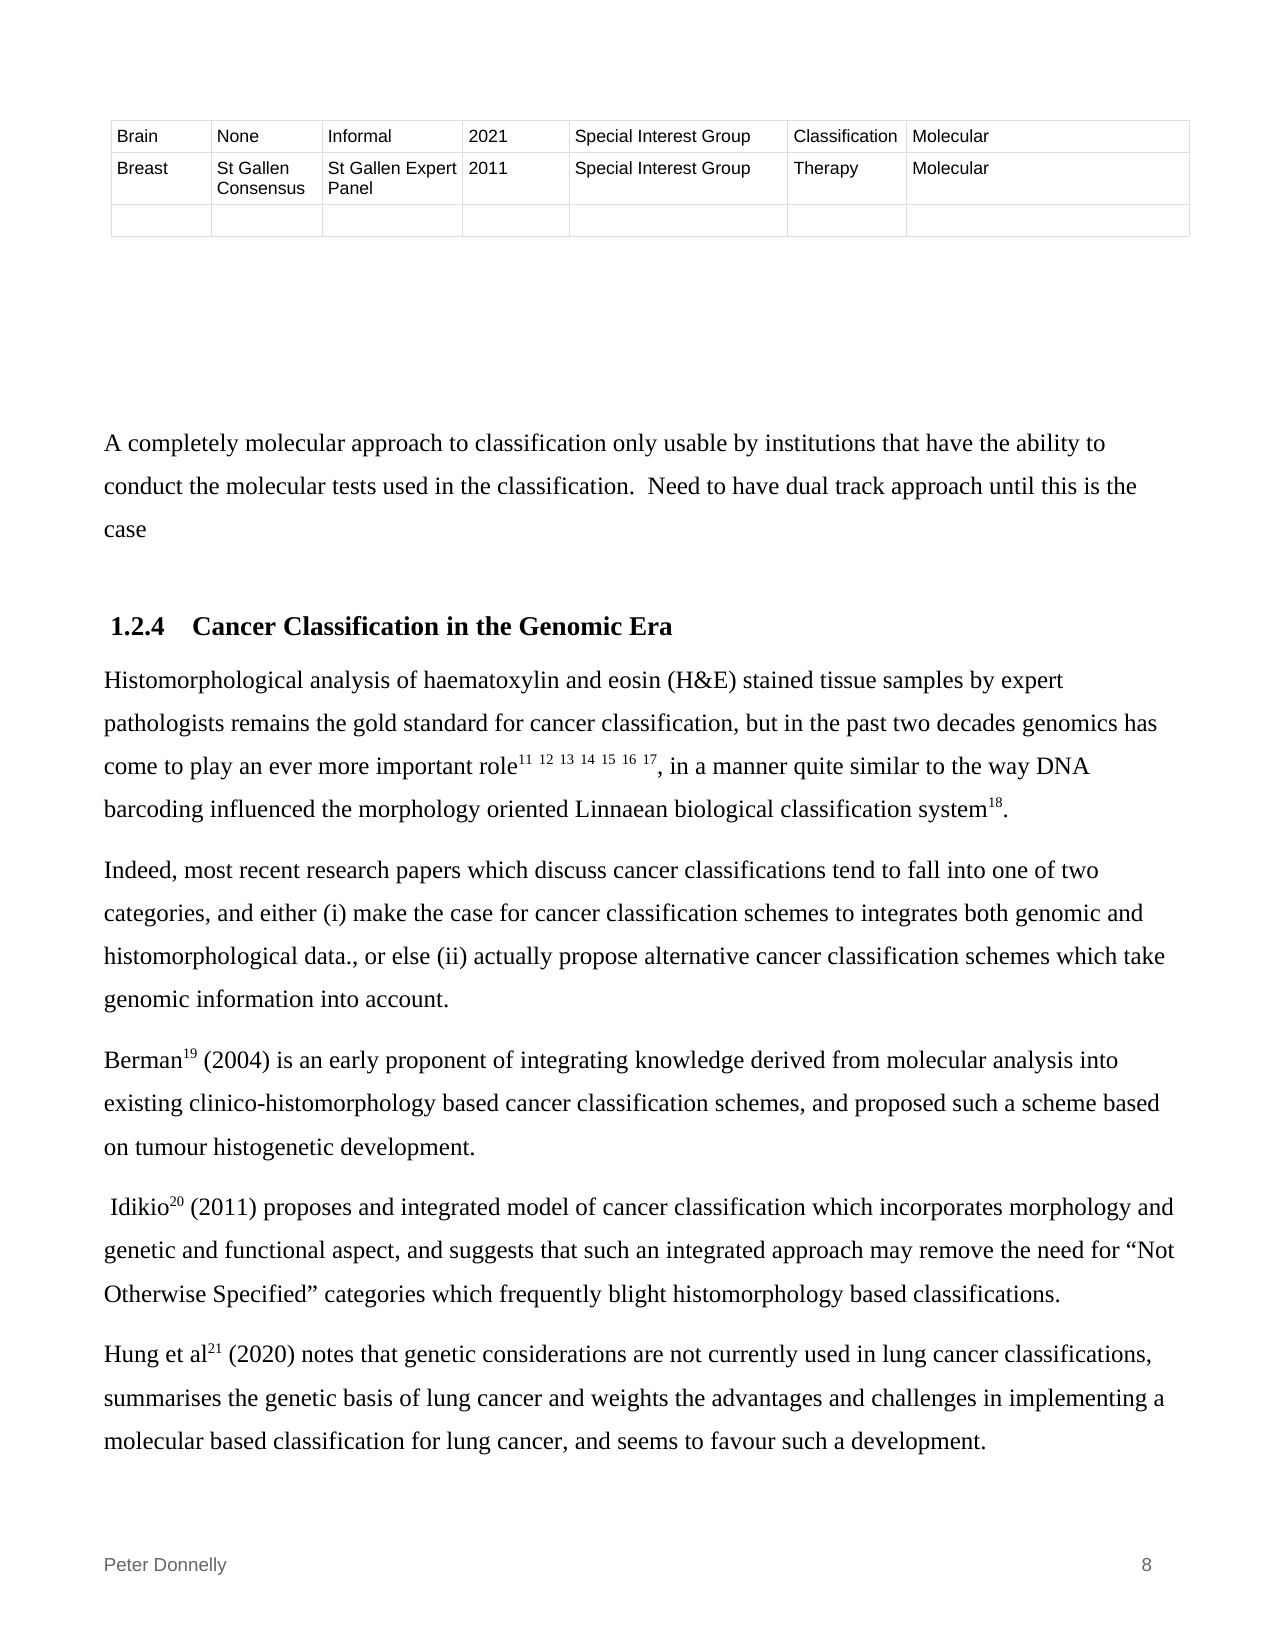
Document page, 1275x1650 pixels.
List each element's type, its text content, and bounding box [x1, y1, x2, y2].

table_cell 2021 [463, 121, 569, 152]
table_cell St Gallen Expert Panel [323, 153, 462, 204]
table_cell [788, 205, 906, 236]
table_cell [907, 205, 1189, 236]
table_cell Breast [112, 153, 211, 204]
table_cell [570, 205, 787, 236]
table_cell Molecular [907, 121, 1189, 152]
table_cell [323, 205, 462, 236]
table_cell None [212, 121, 322, 152]
text Idikio (2011) proposes and integrated model of cancer classification which incorporates morphology and genetic and functional aspect, and suggests that such an integrated approach may remove the need for “Not Otherwise Specified” categories which frequently blight histomorphology based classifications. [103, 1192, 1181, 1307]
table_cell [212, 205, 322, 236]
table_cell 2011 [463, 153, 569, 204]
table_cell St Gallen Consensus [212, 153, 322, 204]
text Hung et al (2020) notes that genetic considerations are not currently used in lung cancer classifications, summarises the genetic basis of lung cancer and weights the advantages and challenges in implementing a molecular based classification for lung cancer, and seems to favour such a development. [103, 1339, 1181, 1454]
text Berman (2004) is an early proponent of integrating knowledge derived from molecular analysis into existing clinico-histomorphology based cancer classification schemes, and proposed such a scheme based on tumour histogenetic development. [103, 1045, 1181, 1160]
table_cell [463, 205, 569, 236]
text A completely molecular approach to classification only usable by institutions that have the ability to conduct the molecular tests used in the classification. Need to have dual track approach until this is the case [103, 428, 1181, 543]
text Histomorphological analysis of haematoxylin and eosin (H&E) stained tissue samples by expert pathologists remains the gold standard for cancer classification, but in the past two decades genomics has come to play an ever more important role , in a manner quite similar to the way DNA barcoding influenced the morphology oriented Linnaean biological classification system. [103, 665, 1181, 823]
text Indeed, most recent research papers which discuss cancer classifications tend to fall into one of two categories, and either (i) make the case for cancer classification schemes to integrates both genomic and histomorphological data., or else (ii) actually propose alternative cancer classification schemes which take genomic information into account. [103, 855, 1181, 1013]
table_cell Special Interest Group [570, 153, 787, 204]
subtitle Cancer Classification in the Genomic Era [103, 610, 1181, 641]
table_cell Therapy [788, 153, 906, 204]
table_cell Informal [323, 121, 462, 152]
table_cell Classification [788, 121, 906, 152]
table_cell Molecular [907, 153, 1189, 204]
table_cell Special Interest Group [570, 121, 787, 152]
table_cell Brain [112, 121, 211, 152]
table_cell [112, 205, 211, 236]
